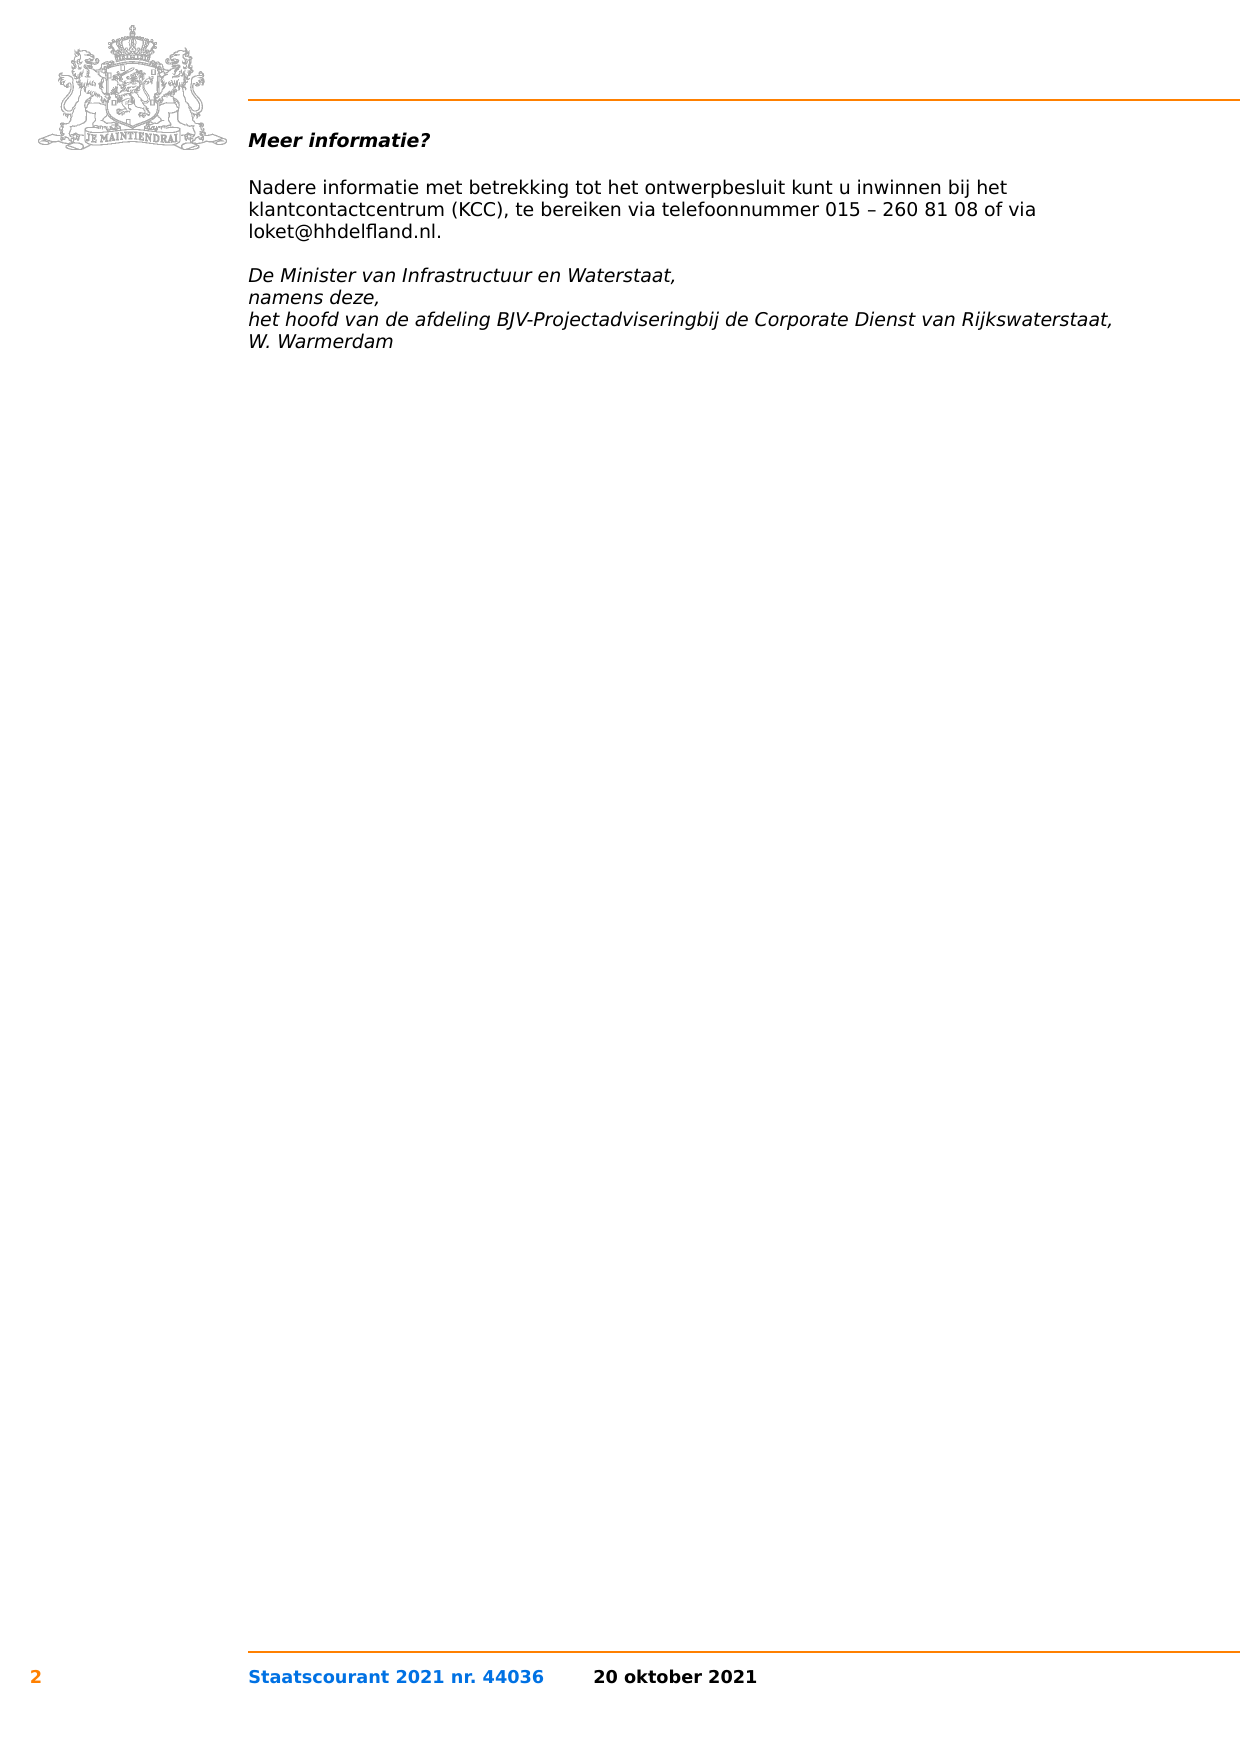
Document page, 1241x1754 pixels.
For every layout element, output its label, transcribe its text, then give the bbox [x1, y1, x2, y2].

text De Minister van Infrastructuur en Waterstaat, namens deze, het hoofd van de afdeling BJV-Projectadviseringbij de Corporate Dienst van Rijkswaterstaat, W. Warmerdam [248, 265, 1163, 353]
picture [38, 25, 227, 150]
text Nadere informatie met betrekking tot het ontwerpbesluit kunt u inwinnen bij het klantcontactcentrum (KCC), te bereiken via telefoonnummer 015 – 260 81 08 of via loket@hhdelfland.nl. [248, 177, 1163, 243]
subtitle Meer informatie? [248, 130, 1163, 152]
